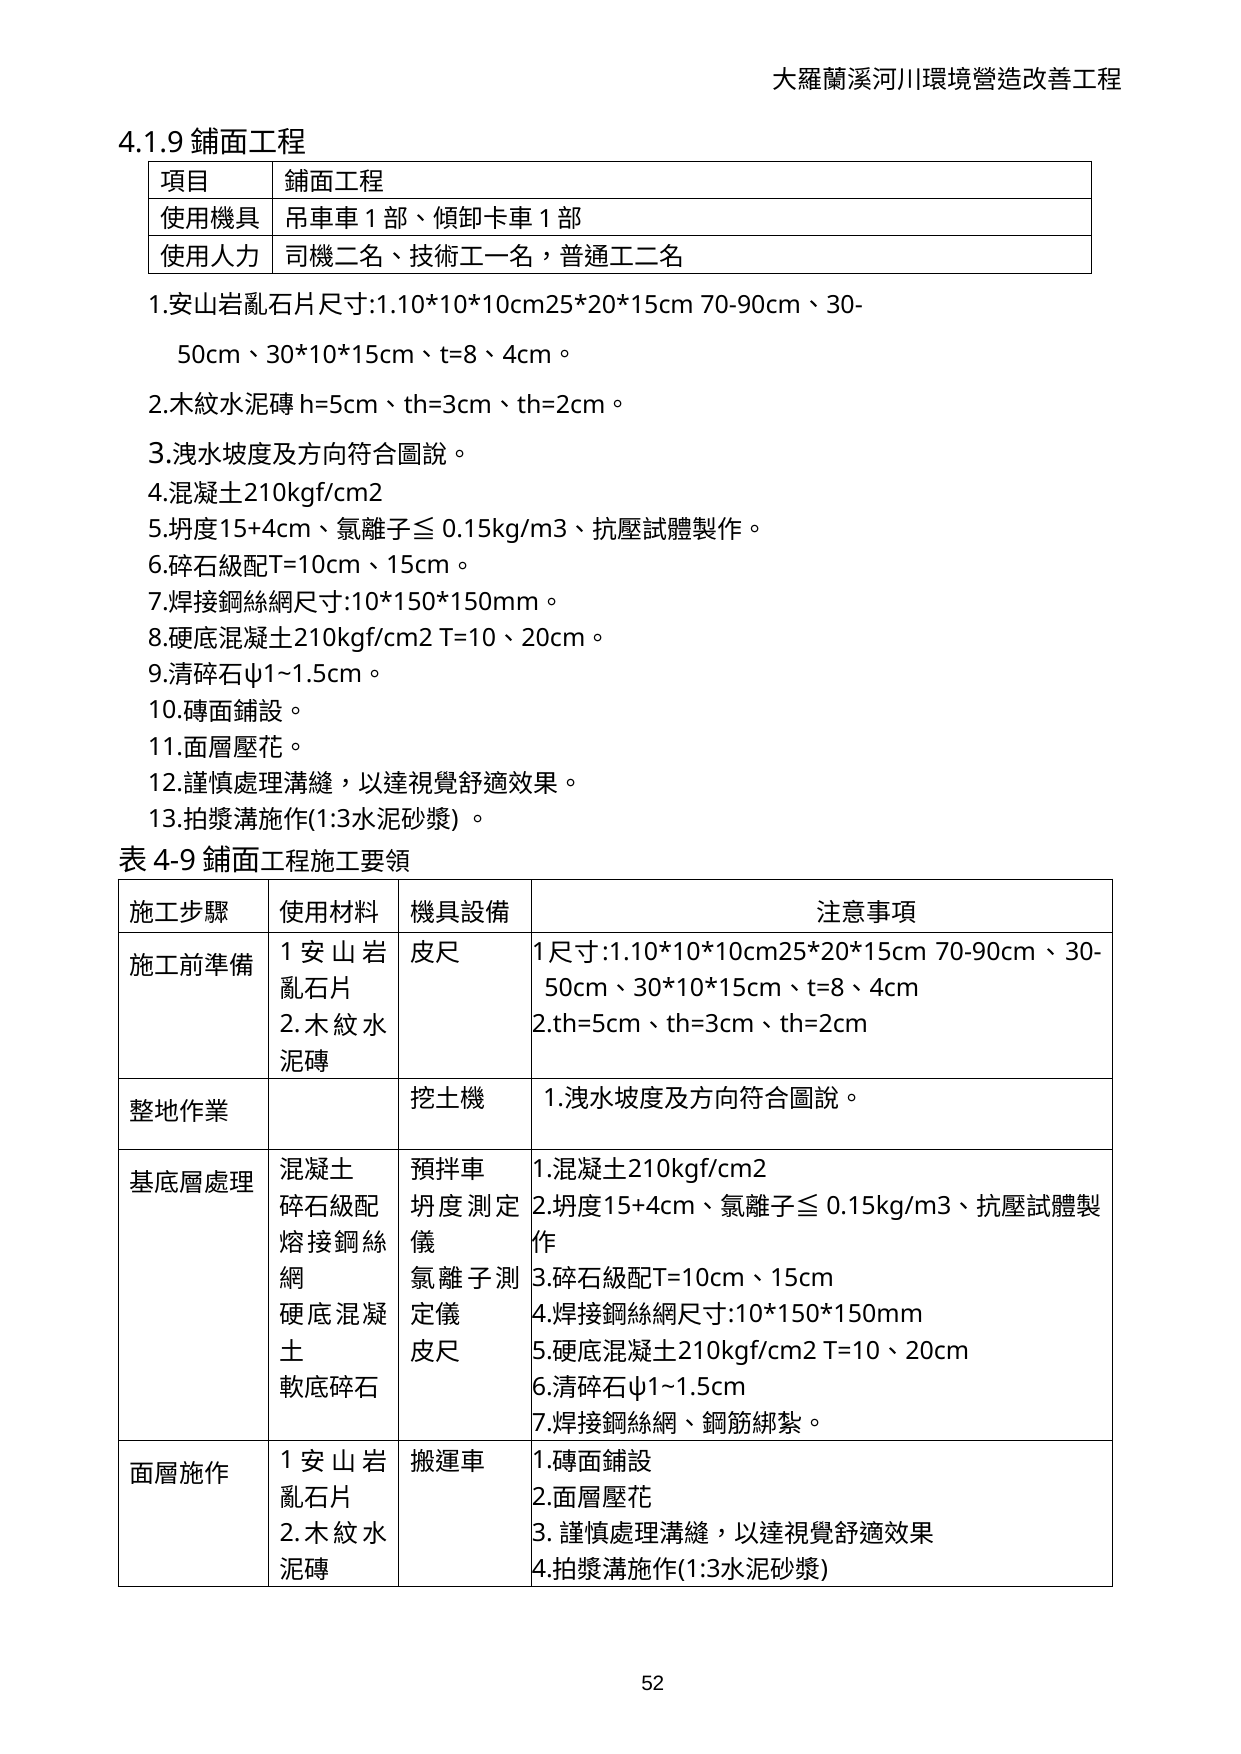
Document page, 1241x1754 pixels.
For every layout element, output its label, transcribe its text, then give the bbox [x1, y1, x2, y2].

table_cell 1.磚面鋪設 2.面層壓花 3. 謹慎處理溝縫，以達視覺舒適效果 4.拍漿溝施作(1:3水泥砂漿) [532, 1441, 1112, 1586]
table_header 注意事項 [532, 880, 1112, 932]
table_cell 使用人力 [149, 236, 272, 272]
text 11.面層壓花。 [148, 727, 1122, 763]
text 1.安山岩亂石片尺寸:1.10*10*10cm25*20*15cm 70-90cm、30-50cm、30*10*15cm、t=8、4cm。 [148, 161, 1122, 373]
text 4.1.9鋪面工程 [118, 118, 1122, 161]
table_cell 司機二名、技術工一名，普通工二名 [273, 236, 1091, 272]
text 4.混凝土210kgf/cm2 [107, 473, 1122, 510]
table_cell 施工前準備 [119, 933, 268, 1078]
text 13.拍漿溝施作(1:3水泥砂漿) 。 [148, 800, 1122, 836]
table_header 機具設備 [399, 880, 531, 932]
table_cell 1安山岩亂石片 2.木紋水泥磚 [269, 1441, 398, 1586]
table_header 項目 [149, 162, 272, 198]
table_cell 面層施作 [119, 1441, 268, 1586]
text 2.木紋水泥磚h=5cm、th=3cm、th=2cm。 [148, 373, 1122, 423]
text 7.焊接鋼絲網尺寸:10*150*150mm。 [148, 582, 1122, 618]
table_cell 預拌車 坍度測定儀 氯離子測定儀 皮尺 [399, 1150, 531, 1440]
table_cell 使用機具 [149, 199, 272, 235]
text 表4-9鋪面工程施工要領 [118, 836, 1122, 878]
table_cell 吊車車1部、傾卸卡車1部 [273, 199, 1091, 235]
table_cell 搬運車 [399, 1441, 531, 1586]
table_cell 混凝土 碎石級配 熔接鋼絲網 硬底混凝土 軟底碎石 [269, 1150, 398, 1440]
table_cell [269, 1079, 398, 1149]
text 3.洩水坡度及方向符合圖說。 [148, 423, 1122, 473]
table_cell 1.洩水坡度及方向符合圖說。 [532, 1079, 1112, 1149]
table_header 使用材料 [269, 880, 398, 932]
text 8.硬底混凝土210kgf/cm2 T=10、20cm。 [148, 618, 1122, 655]
table_cell 挖土機 [399, 1079, 531, 1149]
table_cell 皮尺 [399, 933, 531, 1078]
text 10.磚面鋪設。 [148, 691, 1122, 727]
table_cell 基底層處理 [119, 1150, 268, 1440]
table_cell 1尺寸:1.10*10*10cm25*20*15cm 70-90cm、30-50cm、30*10*15cm、t=8、4cm 2.th=5cm、th=3cm、th=2cm [532, 933, 1112, 1078]
text 12.謹慎處理溝縫，以達視覺舒適效果。 [148, 763, 1122, 800]
text 5.坍度15+4cm、氯離子≦ 0.15kg/m3、抗壓試體製作。 [118, 510, 1122, 546]
table_cell 整地作業 [119, 1079, 268, 1149]
text 9.清碎石ψ1~1.5cm。 [148, 655, 1122, 691]
text 6.碎石級配T=10cm、15cm。 [118, 546, 1122, 582]
table_cell 1安山岩亂石片 2.木紋水泥磚 [269, 933, 398, 1078]
table_cell 1.混凝土210kgf/cm2 2.坍度15+4cm、氯離子≦ 0.15kg/m3、抗壓試體製作 3.碎石級配T=10cm、15cm 4.焊接鋼絲網尺寸:10*150*150mm 5.硬底混凝土210kgf/cm2 T=10、20cm 6.清碎石ψ1~1.5cm 7.焊接鋼絲網、鋼筋綁紮。 [532, 1150, 1112, 1440]
table_header 鋪面工程 [273, 162, 1091, 198]
table_header 施工步驟 [119, 880, 268, 932]
